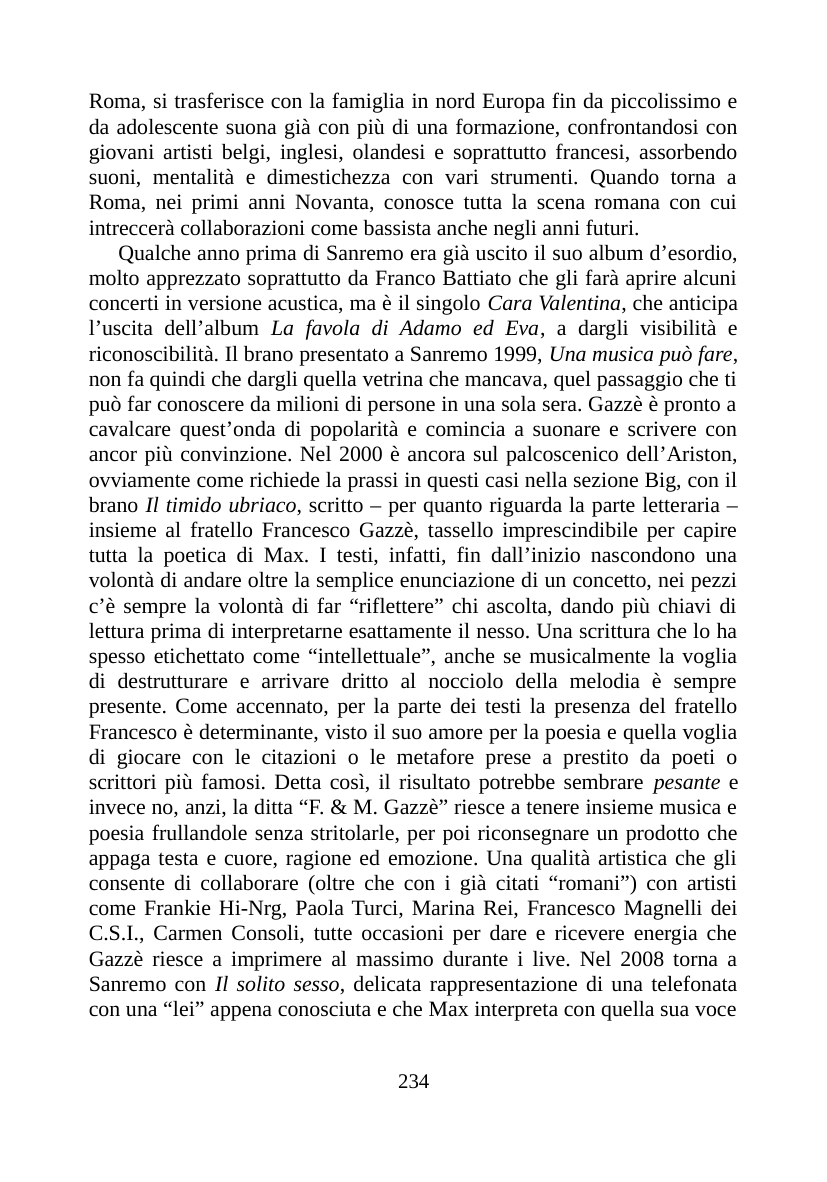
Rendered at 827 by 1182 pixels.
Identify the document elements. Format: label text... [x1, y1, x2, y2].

text Qualche anno prima di Sanremo era già uscito il suo album d’esordio, molto apprezzato soprattutto da Franco Battiato che gli farà aprire alcuni concerti in versione acustica, ma è il singolo Cara Valentina, che anticipa l’uscita dell’album La favola di Adamo ed Eva, a dargli visibilità e riconoscibilità. Il brano presentato a Sanremo 1999, Una musica può fare, non fa quindi che dargli quella vetrina che mancava, quel passaggio che ti può far conoscere da milioni di persone in una sola sera. Gazzè è pronto a cavalcare quest’onda di popolarità e comincia a suonare e scrivere con ancor più convinzione. Nel 2000 è ancora sul palcoscenico dell’Ariston, ovviamente come richiede la prassi in questi casi nella sezione Big, con il brano Il timido ubriaco, scritto – per quanto riguarda la parte letteraria – insieme al fratello Francesco Gazzè, tassello imprescindibile per capire tutta la poetica di Max. I testi, infatti, fin dall’inizio nascondono una volontà di andare oltre la semplice enunciazione di un concetto, nei pezzi c’è sempre la volontà di far “riflettere” chi ascolta, dando più chiavi di lettura prima di interpretarne esattamente il nesso. Una scrittura che lo ha spesso etichettato come “intellettuale”, anche se musicalmente la voglia di destrutturare e arrivare dritto al nocciolo della melodia è sempre presente. Come accennato, per la parte dei testi la presenza del fratello Francesco è determinante, visto il suo amore per la poesia e quella voglia di giocare con le citazioni o le metafore prese a prestito da poeti o scrittori più famosi. Detta così, il risultato potrebbe sembrare pesante e invece no, anzi, la ditta “F. & M. Gazzè” riesce a tenere insieme musica e poesia frullandole senza stritolarle, per poi riconsegnare un prodotto che appaga testa e cuore, ragione ed emozione. Una qualità artistica che gli consente di collaborare (oltre che con i già citati “romani”) con artisti come Frankie Hi-Nrg, Paola Turci, Marina Rei, Francesco Magnelli dei C.S.I., Carmen Consoli, tutte occasioni per dare e ricevere energia che Gazzè riesce a imprimere al massimo durante i live. Nel 2008 torna a Sanremo con Il solito sesso, delicata rappresentazione di una telefonata con una “lei” appena conosciuta e che Max interpreta con quella sua voce [88, 240, 738, 1021]
text Roma, si trasferisce con la famiglia in nord Europa fin da piccolissimo e da adolescente suona già con più di una formazione, confrontandosi con giovani artisti belgi, inglesi, olandesi e soprattutto francesi, assorbendo suoni, mentalità e dimestichezza con vari strumenti. Quando torna a Roma, nei primi anni Novanta, conosce tutta la scena romana con cui intreccerà collaborazioni come bassista anche negli anni futuri. [88, 88, 738, 240]
